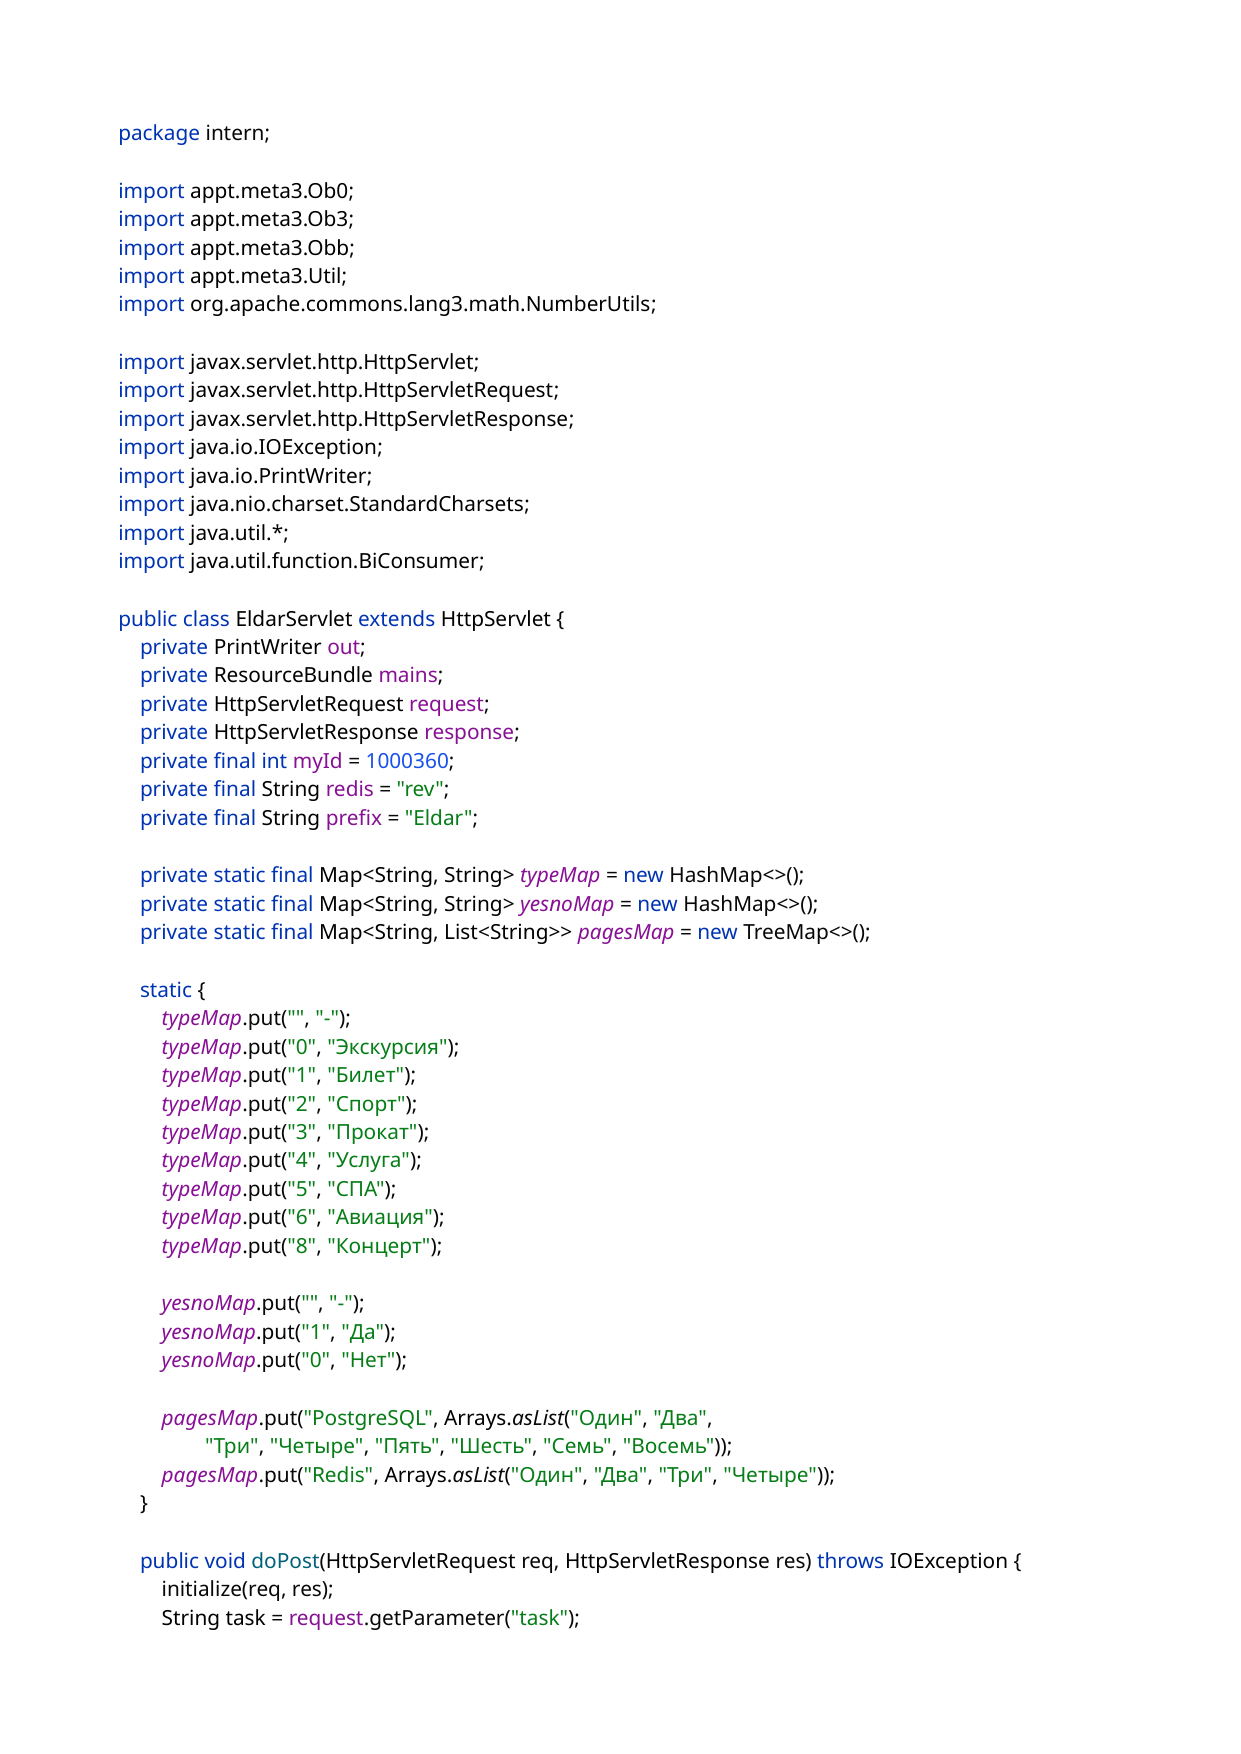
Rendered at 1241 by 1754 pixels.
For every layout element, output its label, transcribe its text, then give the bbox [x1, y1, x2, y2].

text package intern; import appt.meta3.Ob0; import appt.meta3.Ob3; import appt.meta3.Obb; import appt.meta3.Util; import org.apache.commons.lang3.math.NumberUtils; import javax.servlet.http.HttpServlet; import javax.servlet.http.HttpServletRequest; import javax.servlet.http.HttpServletResponse; import java.io.IOException; import java.io.PrintWriter; import java.nio.charset.StandardCharsets; import java.util.*; import java.util.function.BiConsumer; public class EldarServlet extends HttpServlet { private PrintWriter out; private ResourceBundle mains; private HttpServletRequest request; private HttpServletResponse response; private final int myId = 1000360; private final String redis = "rev"; private final String prefix = "Eldar"; private static final Map<String, String> typeMap = new HashMap<>(); private static final Map<String, String> yesnoMap = new HashMap<>(); private static final Map<String, List<String>> pagesMap = new TreeMap<>(); static { typeMap.put("", "-"); typeMap.put("0", "Экскурсия"); typeMap.put("1", "Билет"); typeMap.put("2", "Спорт"); typeMap.put("3", "Прокат"); typeMap.put("4", "Услуга"); typeMap.put("5", "СПА"); typeMap.put("6", "Авиация"); typeMap.put("8", "Концерт"); yesnoMap.put("", "-"); yesnoMap.put("1", "Да"); yesnoMap.put("0", "Нет"); pagesMap.put("PostgreSQL", Arrays.asList("Один", "Два", "Три", "Четыре", "Пять", "Шесть", "Семь", "Восемь")); pagesMap.put("Redis", Arrays.asList("Один", "Два", "Три", "Четыре")); } public void doPost(HttpServletRequest req, HttpServletResponse res) throws IOException { initialize(req, res); String task = request.getParameter("task"); [118, 118, 1122, 1631]
